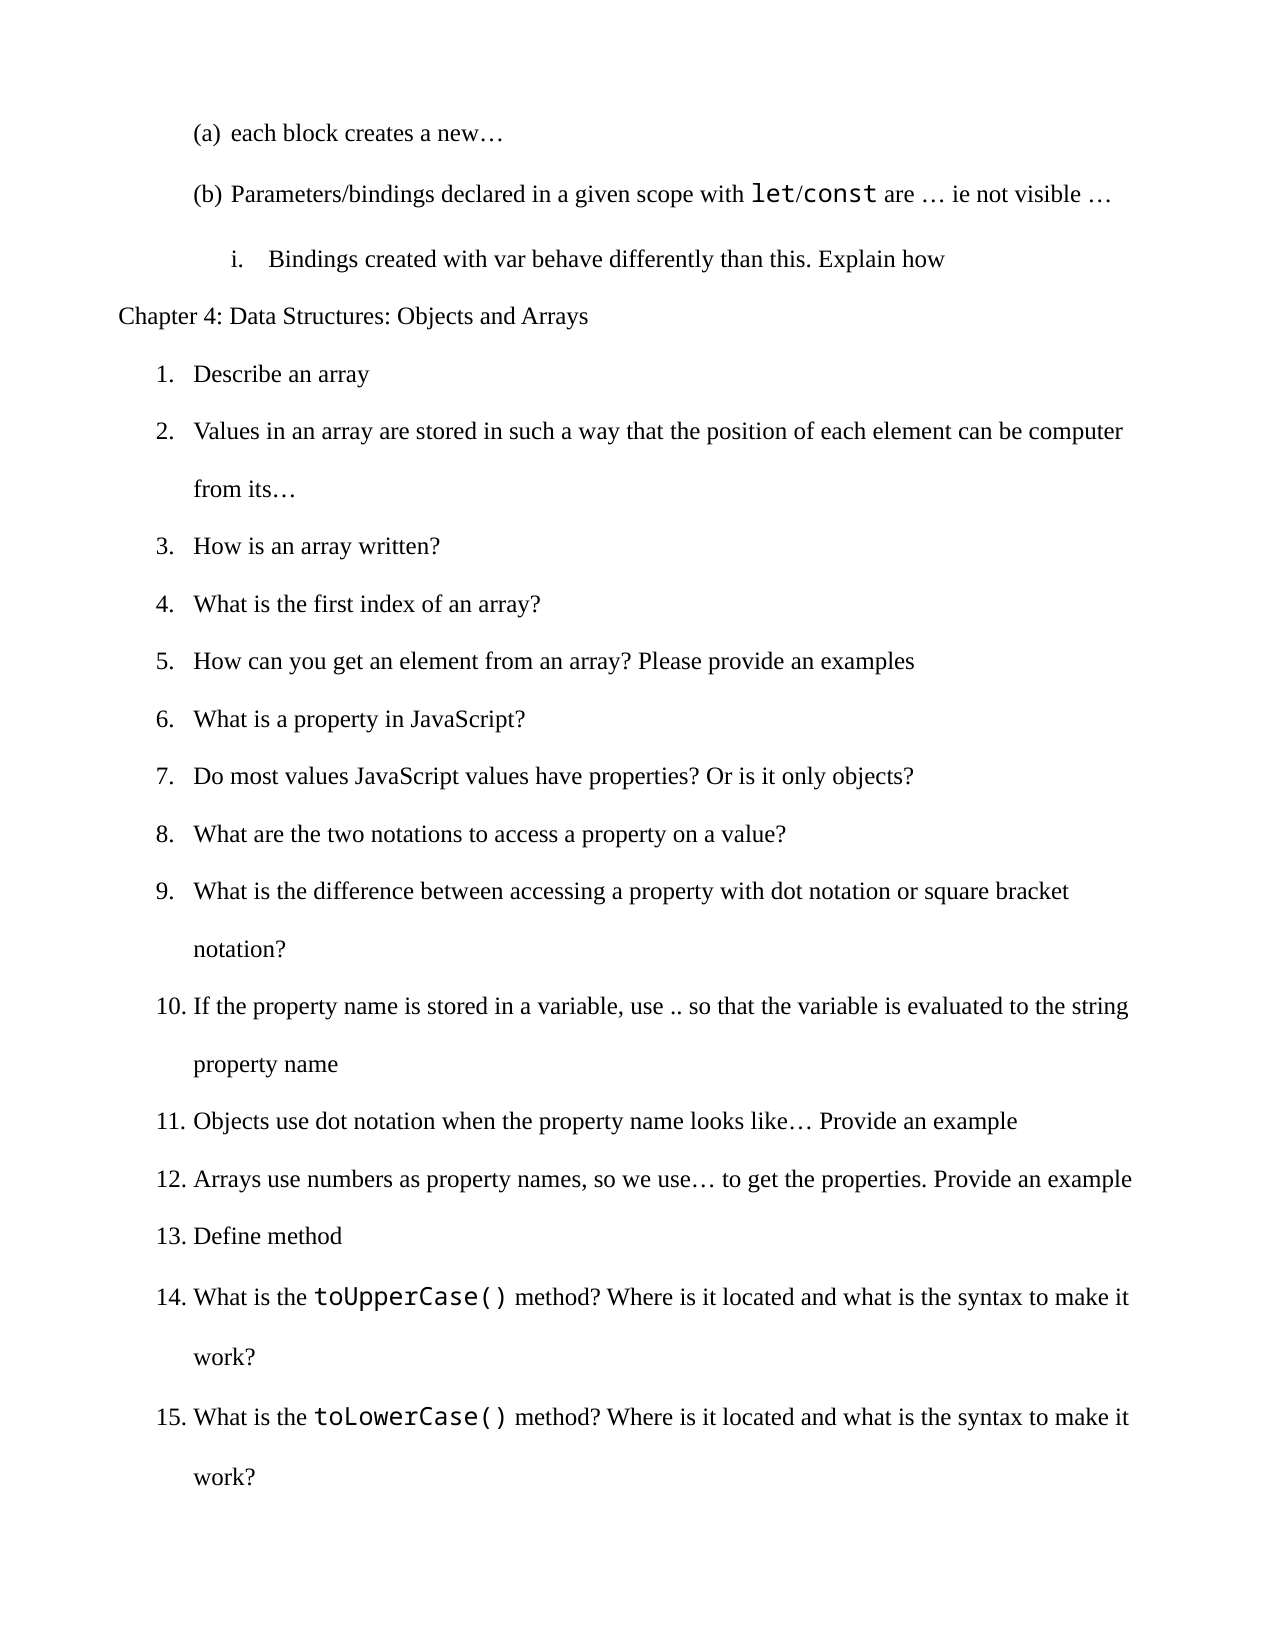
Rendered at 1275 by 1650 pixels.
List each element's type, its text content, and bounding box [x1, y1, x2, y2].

list Values in an array are stored in such a way that the position of each element can be computer from its… [156, 416, 1157, 502]
list Parameters/bindings declared in a given scope with let/const are … ie not visible … [193, 176, 1157, 210]
list Define method [156, 1221, 1157, 1250]
list What is the toLowerCase() method? Where is it located and what is the syntax to make it work? [156, 1399, 1157, 1491]
list Do most values JavaScript values have properties? Or is it only objects? [156, 761, 1157, 790]
list Objects use dot notation when the property name looks like… Provide an example [156, 1106, 1157, 1135]
list If the property name is stored in a variable, use .. so that the variable is evaluated to the string property name [156, 991, 1157, 1077]
list How is an array written? [156, 531, 1157, 560]
list What is the first index of an array? [156, 589, 1157, 617]
list How can you get an element from an array? Please provide an examples [156, 646, 1157, 675]
list Describe an array [156, 359, 1157, 387]
list What are the two notations to access a property on a value? [156, 819, 1157, 847]
list Arrays use numbers as property names, so we use… to get the properties. Provide an example [156, 1164, 1157, 1192]
list What is a property in JavaScript? [156, 704, 1157, 732]
list What is the difference between accessing a property with dot notation or square bracket notation? [156, 876, 1157, 962]
list each block creates a new… [193, 118, 1157, 147]
list What is the toUpperCase() method? Where is it located and what is the syntax to make it work? [156, 1279, 1157, 1370]
text Chapter 4: Data Structures: Objects and Arrays [118, 301, 1157, 330]
list Bindings created with var behave differently than this. Explain how [231, 244, 1157, 272]
